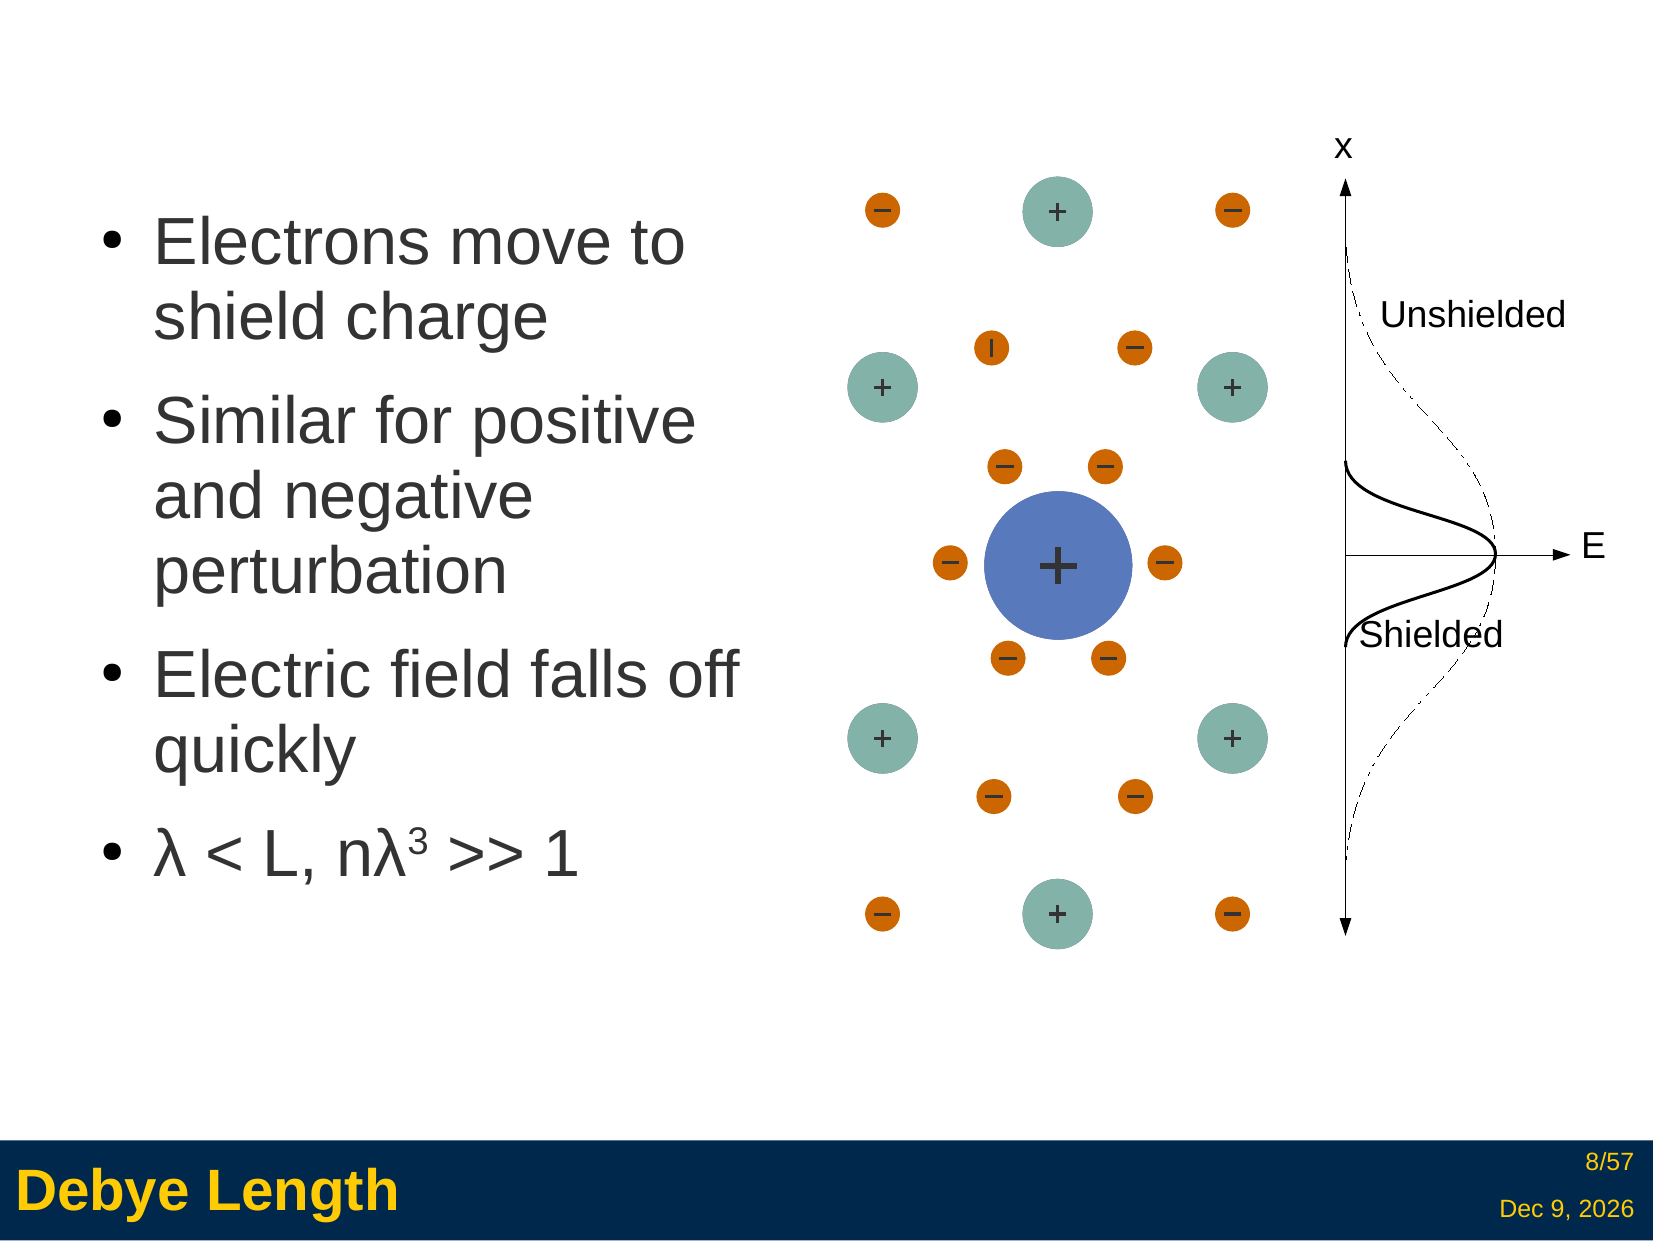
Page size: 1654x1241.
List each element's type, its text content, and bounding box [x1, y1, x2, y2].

text_box [1091, 640, 1127, 676]
text_box E [1566, 517, 1622, 587]
text_box [974, 330, 1010, 366]
text_box x [1319, 116, 1368, 186]
text_box [1022, 878, 1093, 950]
text_box [976, 778, 1012, 815]
text_box [1215, 896, 1251, 932]
text_box [1197, 703, 1268, 774]
text_box [1147, 545, 1183, 581]
text_box [1117, 330, 1153, 366]
text_box [847, 352, 918, 423]
text_box [865, 192, 901, 228]
text_box [990, 640, 1026, 676]
text_box [1197, 352, 1268, 423]
text_box [1215, 192, 1251, 228]
list Electrons move to shield charge Similar for positive and negative perturbation Electric field falls off quickly λ < L, nλ3 >> 1 [82, 75, 809, 1021]
text_box [1022, 176, 1093, 247]
text_box Shielded [1343, 605, 1519, 675]
text_box [865, 896, 901, 932]
text_box [984, 491, 1133, 640]
text_box [987, 449, 1023, 485]
text_box [932, 545, 968, 581]
text_box [1117, 778, 1154, 815]
title Debye Length [14, 1140, 1380, 1241]
text_box Unshielded [1365, 286, 1582, 355]
text_box [847, 703, 918, 774]
text_box [1087, 449, 1123, 485]
